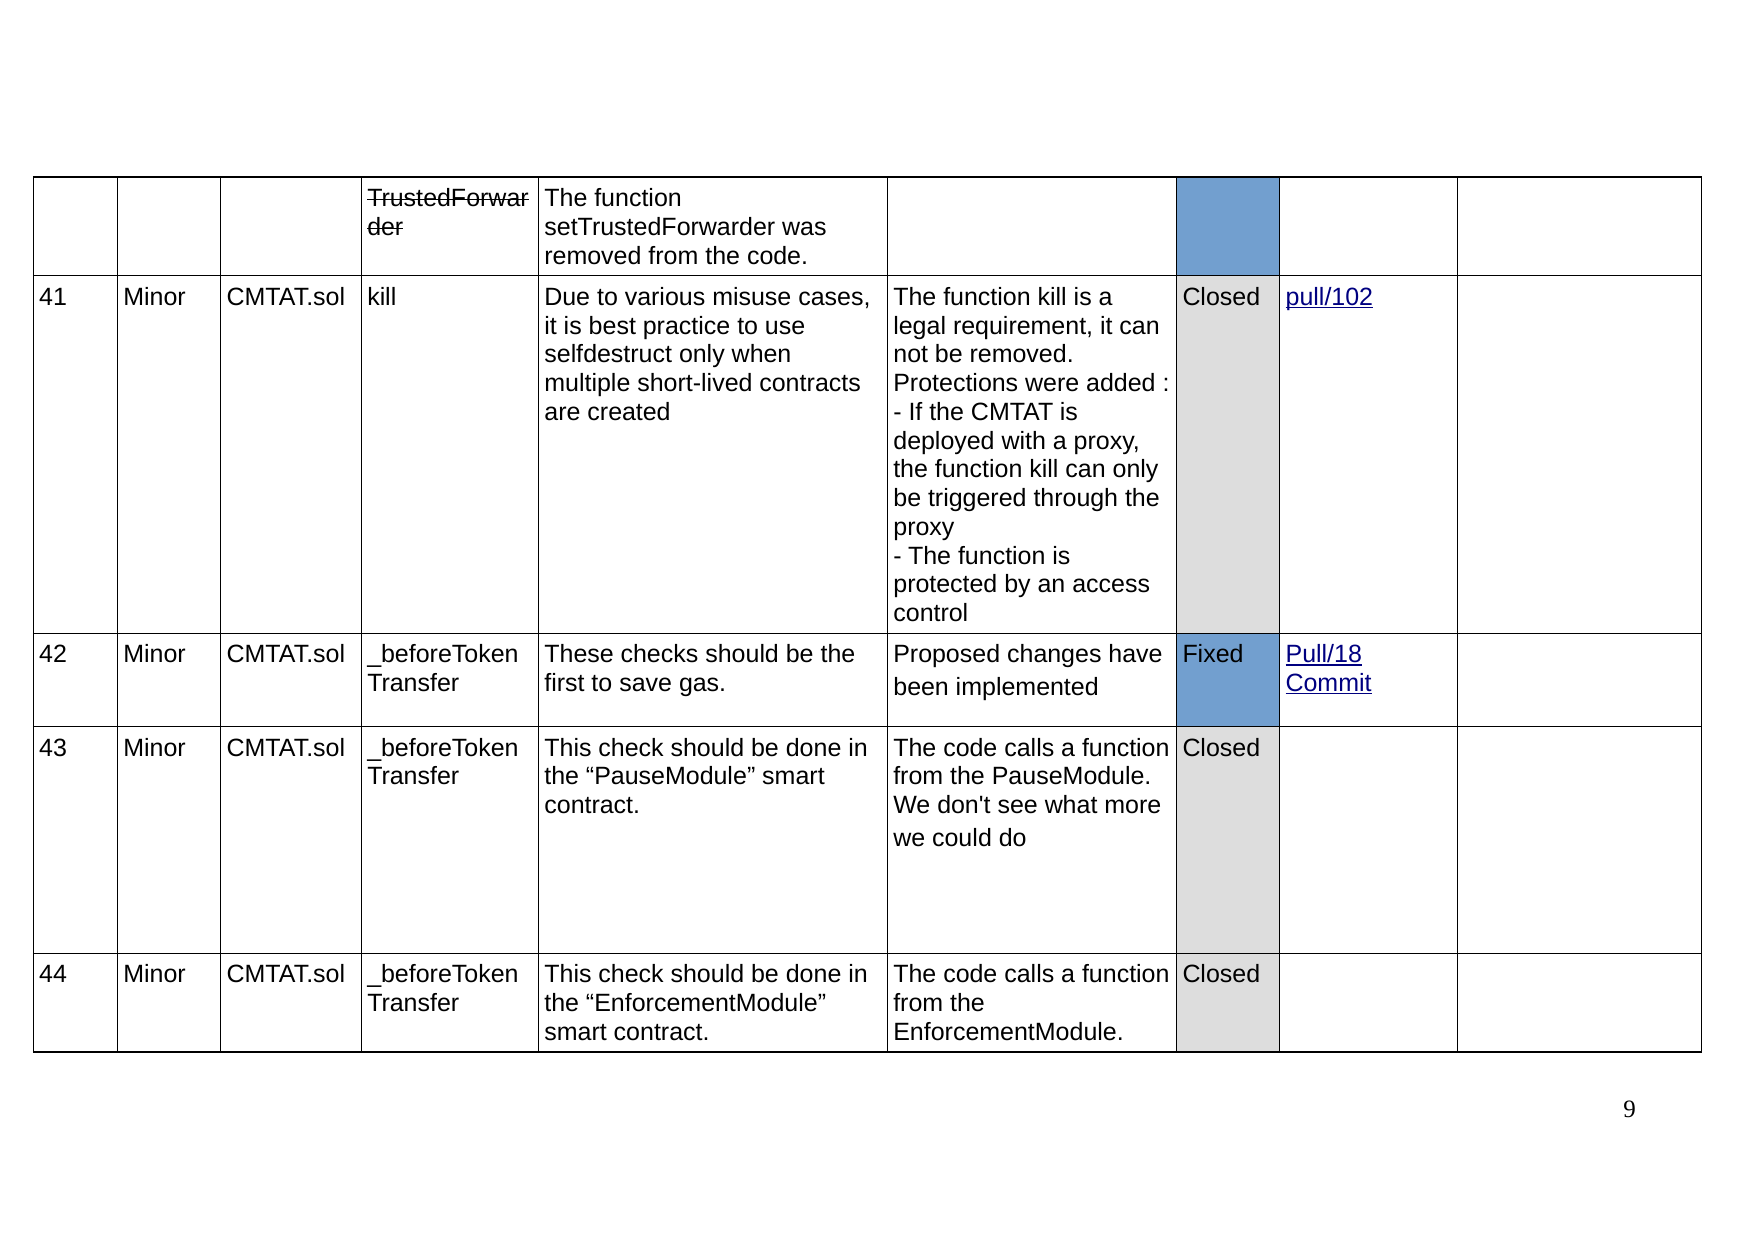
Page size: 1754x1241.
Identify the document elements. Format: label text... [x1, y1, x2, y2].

table_cell [1458, 276, 1701, 633]
table_cell [118, 178, 220, 275]
table_cell Closed [1177, 276, 1279, 633]
table_cell [1458, 727, 1701, 953]
table_cell CMTAT.sol [221, 634, 361, 726]
table_cell Fixed [1177, 634, 1279, 726]
table_cell The function kill is a legal requirement, it can not be removed. Protections were added : - If the CMTAT is deployed with a proxy, the function kill can only be triggered through the proxy - The function is protected by an access control [888, 276, 1176, 633]
table_cell _beforeTokenTransfer [362, 727, 538, 953]
table_cell The function setTrustedForwarder was removed from the code. [539, 178, 887, 275]
table_cell Minor [118, 276, 220, 633]
table_cell The code calls a function from the EnforcementModule. [888, 954, 1176, 1051]
table_cell [1177, 178, 1279, 275]
table_cell The code calls a function from the PauseModule. We don't see what more we could do [888, 727, 1176, 953]
table_cell Minor [118, 954, 220, 1051]
table_cell 41 [34, 276, 117, 633]
table_cell [1458, 954, 1701, 1051]
table_cell [1458, 634, 1701, 726]
table_cell [1280, 954, 1457, 1051]
table_cell Closed [1177, 954, 1279, 1051]
table_cell These checks should be the first to save gas. [539, 634, 887, 726]
table_cell CMTAT.sol [221, 276, 361, 633]
table_cell TrustedForwarder [362, 178, 538, 275]
table_cell Minor [118, 727, 220, 953]
table_cell [1280, 727, 1457, 953]
table_cell [888, 178, 1176, 275]
table_cell This check should be done in the “PauseModule” smart contract. [539, 727, 887, 953]
table_cell kill [362, 276, 538, 633]
table_cell _beforeTokenTransfer [362, 634, 538, 726]
table_cell This check should be done in the “EnforcementModule” smart contract. [539, 954, 887, 1051]
table_cell 42 [34, 634, 117, 726]
table_cell [1458, 178, 1701, 275]
table_cell 44 [34, 954, 117, 1051]
table_cell Minor [118, 634, 220, 726]
table_cell [1280, 178, 1457, 275]
table_cell [34, 178, 117, 275]
table_cell _beforeTokenTransfer [362, 954, 538, 1051]
table_cell Due to various misuse cases, it is best practice to use selfdestruct only when multiple short-lived contracts are created [539, 276, 887, 633]
table_cell 43 [34, 727, 117, 953]
table_cell [221, 178, 361, 275]
table_cell Pull/18 Commit [1280, 634, 1457, 726]
table_cell pull/102 [1280, 276, 1457, 633]
table_cell Proposed changes have been implemented [888, 634, 1176, 726]
table_cell CMTAT.sol [221, 727, 361, 953]
table_cell CMTAT.sol [221, 954, 361, 1051]
table_cell Closed [1177, 727, 1279, 953]
